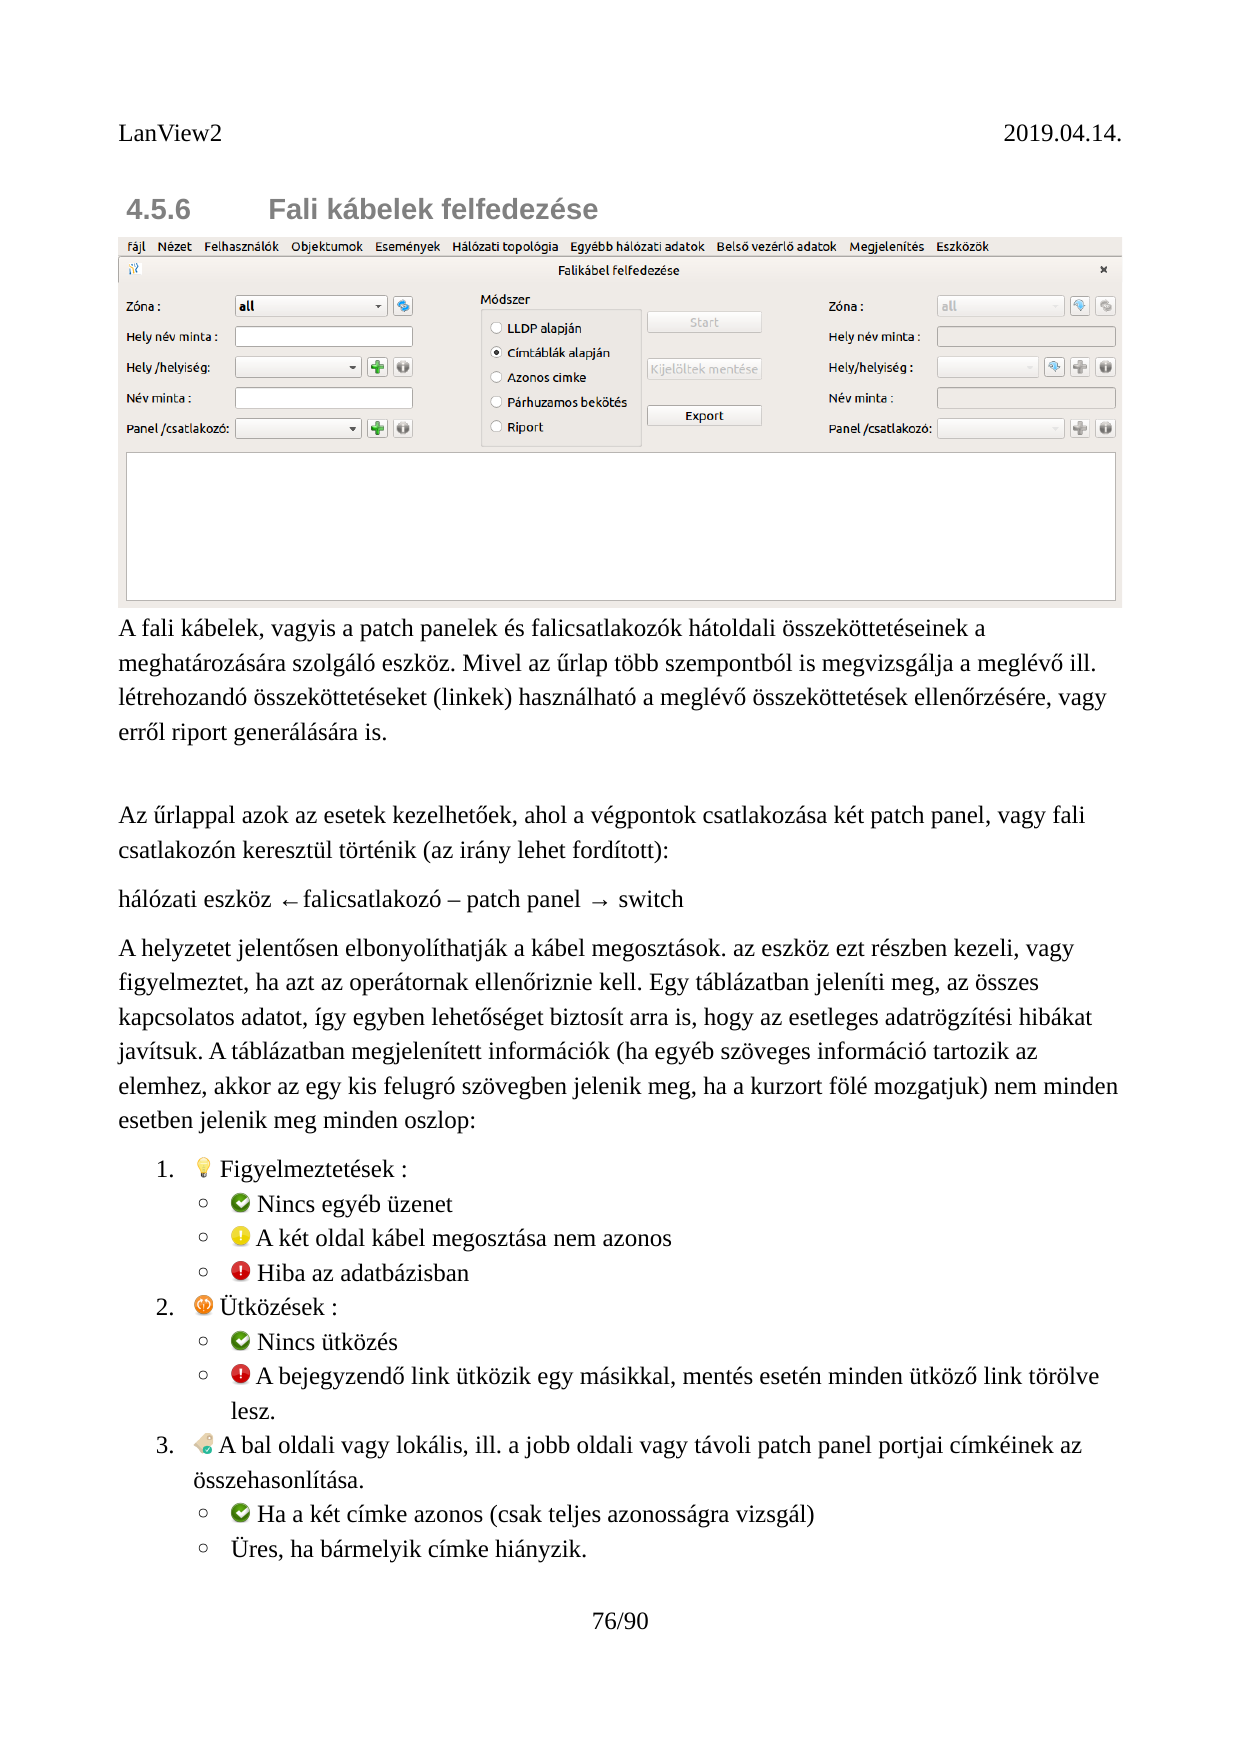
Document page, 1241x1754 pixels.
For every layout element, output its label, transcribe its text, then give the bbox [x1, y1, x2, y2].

picture [193, 1433, 214, 1454]
text A helyzetet jelentősen elbonyolíthatják a kábel megosztások. az eszköz ezt részben kezeli, vagy figyelmeztet, ha azt az operátornak ellenőriznie kell. Egy táblázatban jeleníti meg, az összes kapcsolatos adatot, így egyben lehetőséget biztosít arra is, hogy az esetleges adatrögzítési hibákat javítsuk. A táblázatban megjelenített információk (ha egyéb szöveges információ tartozik az elemhez, akkor az egy kis felugró szövegben jelenik meg, ha a kurzort fölé mozgatjuk) nem minden esetben jelenik meg minden oszlop: [118, 933, 1122, 1134]
picture [230, 1192, 251, 1213]
list Figyelmeztetések : [156, 1154, 1122, 1183]
list A bal oldali vagy lokális, ill. a jobb oldali vagy távoli patch panel portjai címkéinek az összehasonlítása. [156, 1430, 1122, 1493]
list Üres, ha bármelyik címke hiányzik. [193, 1534, 1122, 1562]
list Nincs ütközés [193, 1327, 1122, 1356]
list Ütközések : [156, 1292, 1122, 1321]
list Nincs egyéb üzenet [193, 1189, 1122, 1218]
text A fali kábelek, vagyis a patch panelek és falicsatlakozók hátoldali összeköttetéseinek a meghatározására szolgáló eszköz. Mivel az űrlap több szempontból is megvizsgálja a meglévő ill. létrehozandó összeköttetéseket (linkek) használható a meglévő összeköttetések ellenőrzésére, vagy erről riport generálására is. [118, 608, 1122, 780]
list A két oldal kábel megosztása nem azonos [193, 1223, 1122, 1252]
text hálózati eszköz ←falicsatlakozó – patch panel → switch [118, 884, 1122, 913]
list Hiba az adatbázisban [193, 1258, 1122, 1287]
picture [118, 237, 1123, 608]
list Ha a két címke azonos (csak teljes azonosságra vizsgál) [193, 1499, 1122, 1528]
picture [230, 1502, 251, 1523]
subtitle Fali kábelek felfedezése [118, 192, 1122, 225]
picture [193, 1157, 214, 1178]
picture [193, 1295, 214, 1316]
picture [230, 1261, 251, 1282]
picture [230, 1330, 251, 1351]
picture [230, 1364, 251, 1385]
picture [230, 1226, 251, 1247]
text Az űrlappal azok az esetek kezelhetőek, ahol a végpontok csatlakozása két patch panel, vagy fali csatlakozón keresztül történik (az irány lehet fordított): [118, 800, 1122, 864]
list A bejegyzendő link ütközik egy másikkal, mentés esetén minden ütköző link törölve lesz. [193, 1361, 1122, 1424]
